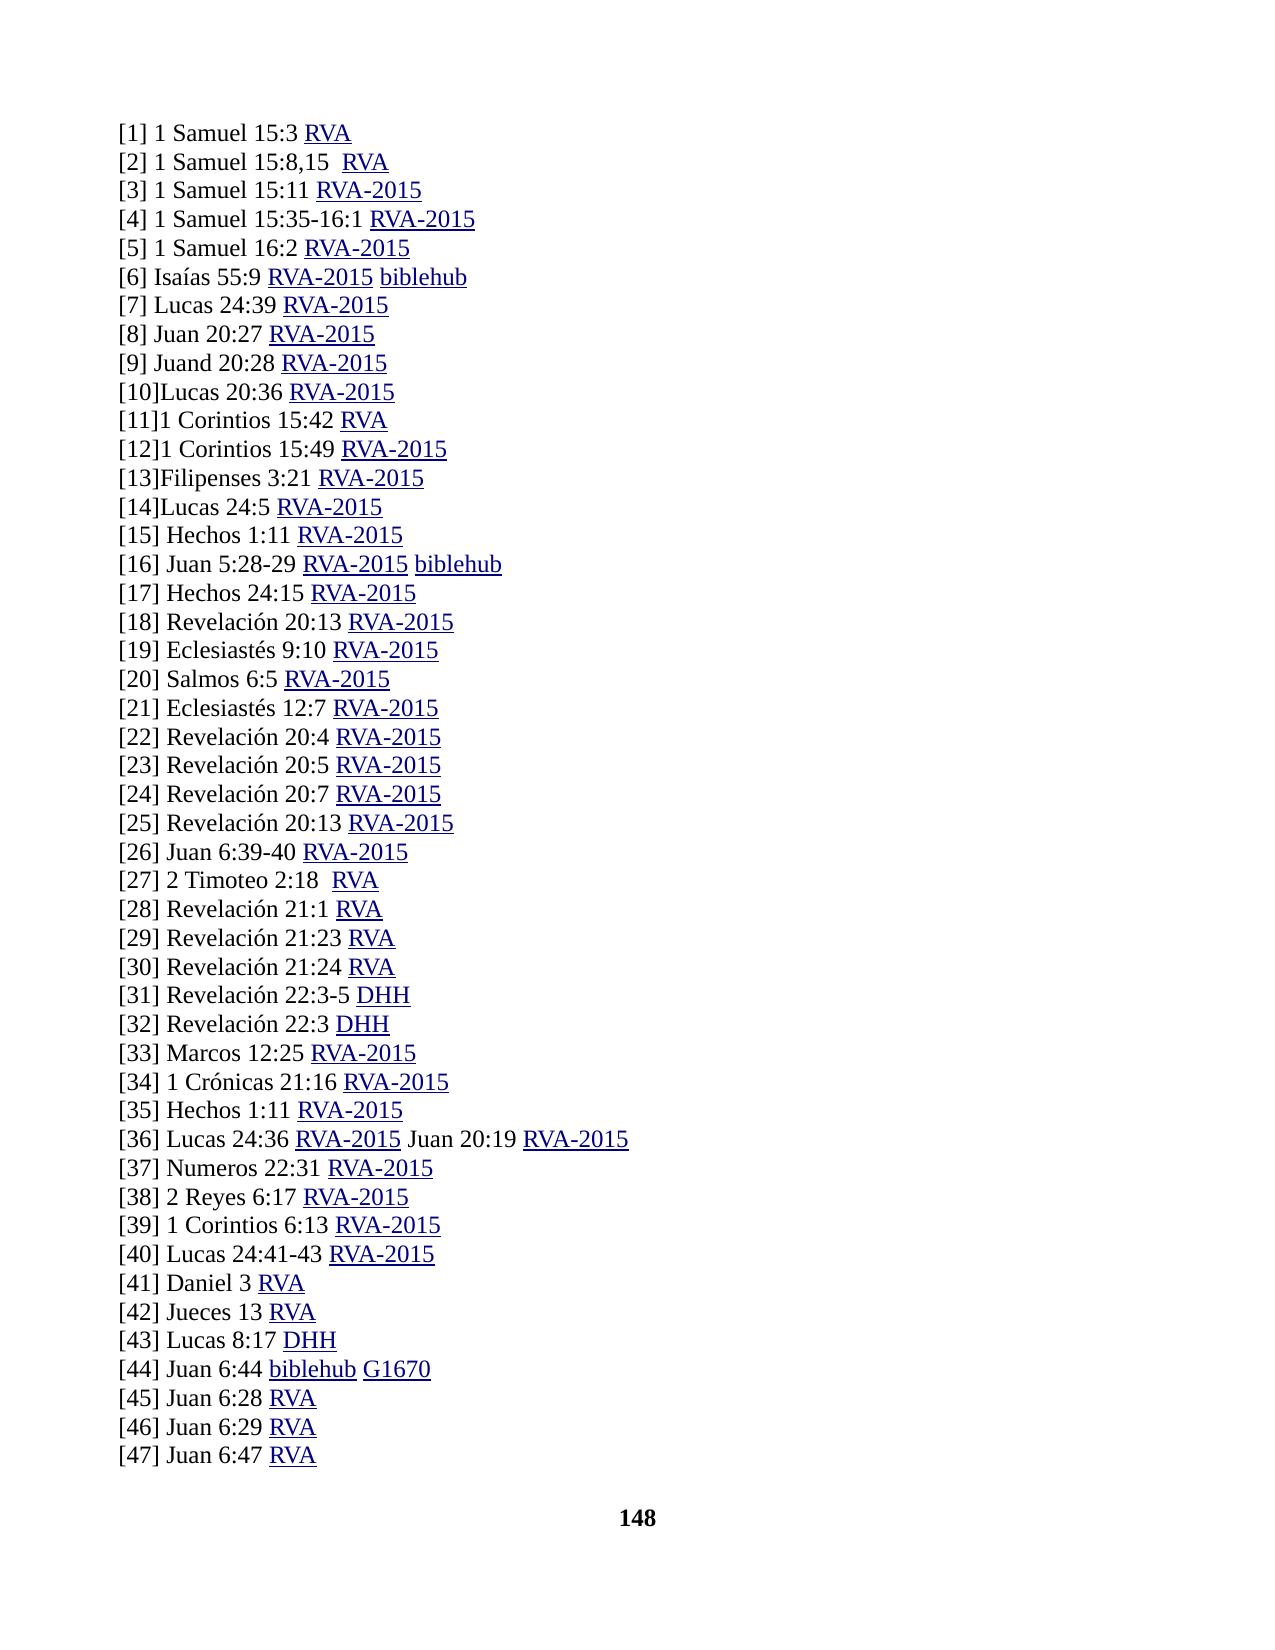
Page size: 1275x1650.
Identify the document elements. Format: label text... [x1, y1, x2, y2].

text 2 Timoteo 2:18 RVA [118, 866, 1157, 894]
text Juan 6:39-40 RVA-2015 [118, 837, 1157, 866]
text 2 Reyes 6:17 RVA-2015 [118, 1182, 1157, 1211]
text Revelación 21:1 RVA [118, 894, 1157, 923]
text Revelación 20:7 RVA-2015 [118, 779, 1157, 808]
text Juan 6:29 RVA [118, 1412, 1157, 1441]
text 1 Corintios 15:49 RVA-2015 [118, 434, 1157, 463]
text Juan 6:47 RVA [118, 1441, 1157, 1469]
text Salmos 6:5 RVA-2015 [118, 664, 1157, 693]
text Revelación 20:13 RVA-2015 [118, 808, 1157, 837]
text Juan 20:27 RVA-2015 [118, 319, 1157, 348]
text Filipenses 3:21 RVA-2015 [118, 463, 1157, 492]
text Revelación 22:3 DHH [118, 1009, 1157, 1038]
text Hechos 1:11 RVA-2015 [118, 521, 1157, 549]
text Revelación 20:5 RVA-2015 [118, 751, 1157, 779]
text Juan 6:44 biblehub G1670 [118, 1354, 1157, 1383]
text 1 Crónicas 21:16 RVA-2015 [118, 1067, 1157, 1096]
text Hechos 1:11 RVA-2015 [118, 1096, 1157, 1124]
text 1 Corintios 6:13 RVA-2015 [118, 1211, 1157, 1239]
text 1 Samuel 15:11 RVA-2015 [118, 176, 1157, 204]
text Lucas 24:39 RVA-2015 [118, 291, 1157, 319]
text 1 Samuel 15:35-16:1 RVA-2015 [118, 204, 1157, 233]
text 1 Samuel 15:3 RVA [118, 118, 1157, 147]
text Revelación 21:23 RVA [118, 923, 1157, 952]
text Daniel 3 RVA [118, 1268, 1157, 1297]
text Hechos 24:15 RVA-2015 [118, 578, 1157, 607]
text Jueces 13 RVA [118, 1297, 1157, 1326]
text Lucas 24:41-43 RVA-2015 [118, 1239, 1157, 1268]
text 1 Samuel 16:2 RVA-2015 [118, 233, 1157, 262]
text Eclesiastés 9:10 RVA-2015 [118, 636, 1157, 664]
text Juand 20:28 RVA-2015 [118, 348, 1157, 377]
text Juan 6:28 RVA [118, 1383, 1157, 1412]
text Eclesiastés 12:7 RVA-2015 [118, 693, 1157, 722]
text Numeros 22:31 RVA-2015 [118, 1153, 1157, 1182]
text Revelación 20:13 RVA-2015 [118, 607, 1157, 636]
text Lucas 8:17 DHH [118, 1326, 1157, 1354]
text Revelación 21:24 RVA [118, 952, 1157, 981]
text 1 Corintios 15:42 RVA [118, 406, 1157, 434]
text Revelación 20:4 RVA-2015 [118, 722, 1157, 751]
text Isaías 55:9 RVA-2015 biblehub [118, 262, 1157, 291]
text Marcos 12:25 RVA-2015 [118, 1038, 1157, 1067]
text Lucas 24:36 RVA-2015 Juan 20:19 RVA-2015 [118, 1124, 1157, 1153]
text 1 Samuel 15:8,15 RVA [118, 147, 1157, 176]
text Lucas 20:36 RVA-2015 [118, 377, 1157, 406]
text Lucas 24:5 RVA-2015 [118, 492, 1157, 521]
text Juan 5:28-29 RVA-2015 biblehub [118, 549, 1157, 578]
text Revelación 22:3-5 DHH [118, 981, 1157, 1009]
